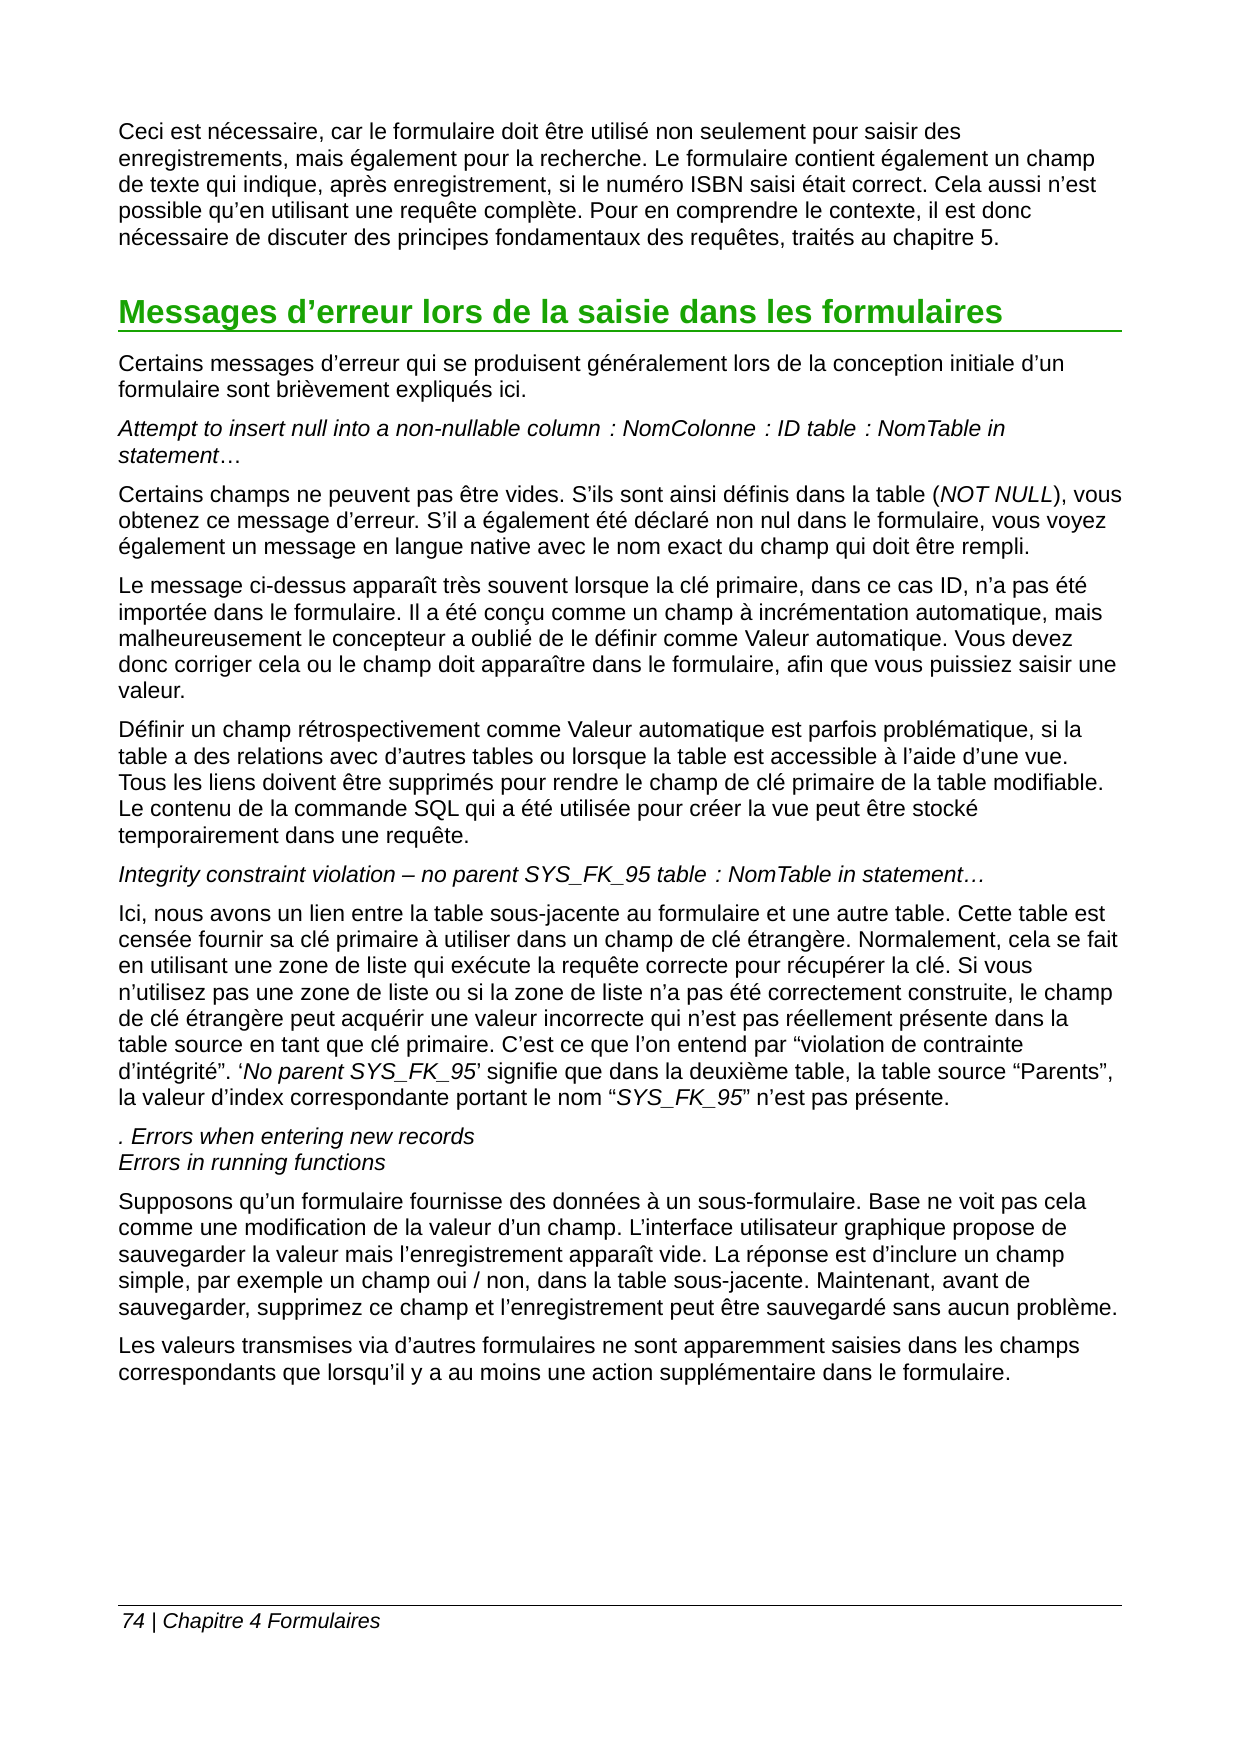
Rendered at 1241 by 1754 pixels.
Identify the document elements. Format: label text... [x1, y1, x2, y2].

text Les valeurs transmises via d’autres formulaires ne sont apparemment saisies dans les champs correspondants que lorsqu’il y a au moins une action supplémentaire dans le formulaire. [118, 1332, 1122, 1385]
text . Errors when entering new records Errors in running functions [118, 1123, 1122, 1176]
text Certains champs ne peuvent pas être vides. S’ils sont ainsi définis dans la table (NOT NULL), vous obtenez ce message d’erreur. S’il a également été déclaré non nul dans le formulaire, vous voyez également un message en langue native avec le nom exact du champ qui doit être rempli. [118, 481, 1122, 559]
text Le message ci-dessus apparaît très souvent lorsque la clé primaire, dans ce cas ID, n’a pas été importée dans le formulaire. Il a été conçu comme un champ à incrémentation automatique, mais malheureusement le concepteur a oublié de le définir comme Valeur automatique. Vous devez donc corriger cela ou le champ doit apparaître dans le formulaire, afin que vous puissiez saisir une valeur. [118, 572, 1122, 704]
text Integrity constraint violation – no parent SYS_FK_95 table : NomTable in statement… [118, 861, 1122, 887]
text Attempt to insert null into a non-nullable column : NomColonne : ID table : NomTable in statement… [118, 415, 1122, 468]
text Ceci est nécessaire, car le formulaire doit être utilisé non seulement pour saisir des enregistrements, mais également pour la recherche. Le formulaire contient également un champ de texte qui indique, après enregistrement, si le numéro ISBN saisi était correct. Cela aussi n’est possible qu’en utilisant une requête complète. Pour en comprendre le contexte, il est donc nécessaire de discuter des principes fondamentaux des requêtes, traités au chapitre 5. [118, 118, 1122, 250]
text Définir un champ rétrospectivement comme Valeur automatique est parfois problématique, si la table a des relations avec d’autres tables ou lorsque la table est accessible à l’aide d’une vue. Tous les liens doivent être supprimés pour rendre le champ de clé primaire de la table modifiable. Le contenu de la commande SQL qui a été utilisée pour créer la vue peut être stocké temporairement dans une requête. [118, 716, 1122, 848]
text Certains messages d’erreur qui se produisent généralement lors de la conception initiale d’un formulaire sont brièvement expliqués ici. [118, 350, 1122, 403]
text Supposons qu’un formulaire fournisse des données à un sous-formulaire. Base ne voit pas cela comme une modification de la valeur d’un champ. L’interface utilisateur graphique propose de sauvegarder la valeur mais l’enregistrement apparaît vide. La réponse est d’inclure un champ simple, par exemple un champ oui / non, dans la table sous-jacente. Maintenant, avant de sauvegarder, supprimez ce champ et l’enregistrement peut être sauvegardé sans aucun problème. [118, 1188, 1122, 1320]
subtitle Messages d’erreur lors de la saisie dans les formulaires [118, 292, 1122, 330]
text Ici, nous avons un lien entre la table sous-jacente au formulaire et une autre table. Cette table est censée fournir sa clé primaire à utiliser dans un champ de clé étrangère. Normalement, cela se fait en utilisant une zone de liste qui exécute la requête correcte pour récupérer la clé. Si vous n’utilisez pas une zone de liste ou si la zone de liste n’a pas été correctement construite, le champ de clé étrangère peut acquérir une valeur incorrecte qui n’est pas réellement présente dans la table source en tant que clé primaire. C’est ce que l’on entend par “violation de contrainte d’intégrité”. ‘No parent SYS_FK_95’ signifie que dans la deuxième table, la table source “Parents”, la valeur d’index correspondante portant le nom “SYS_FK_95” n’est pas présente. [118, 899, 1122, 1110]
